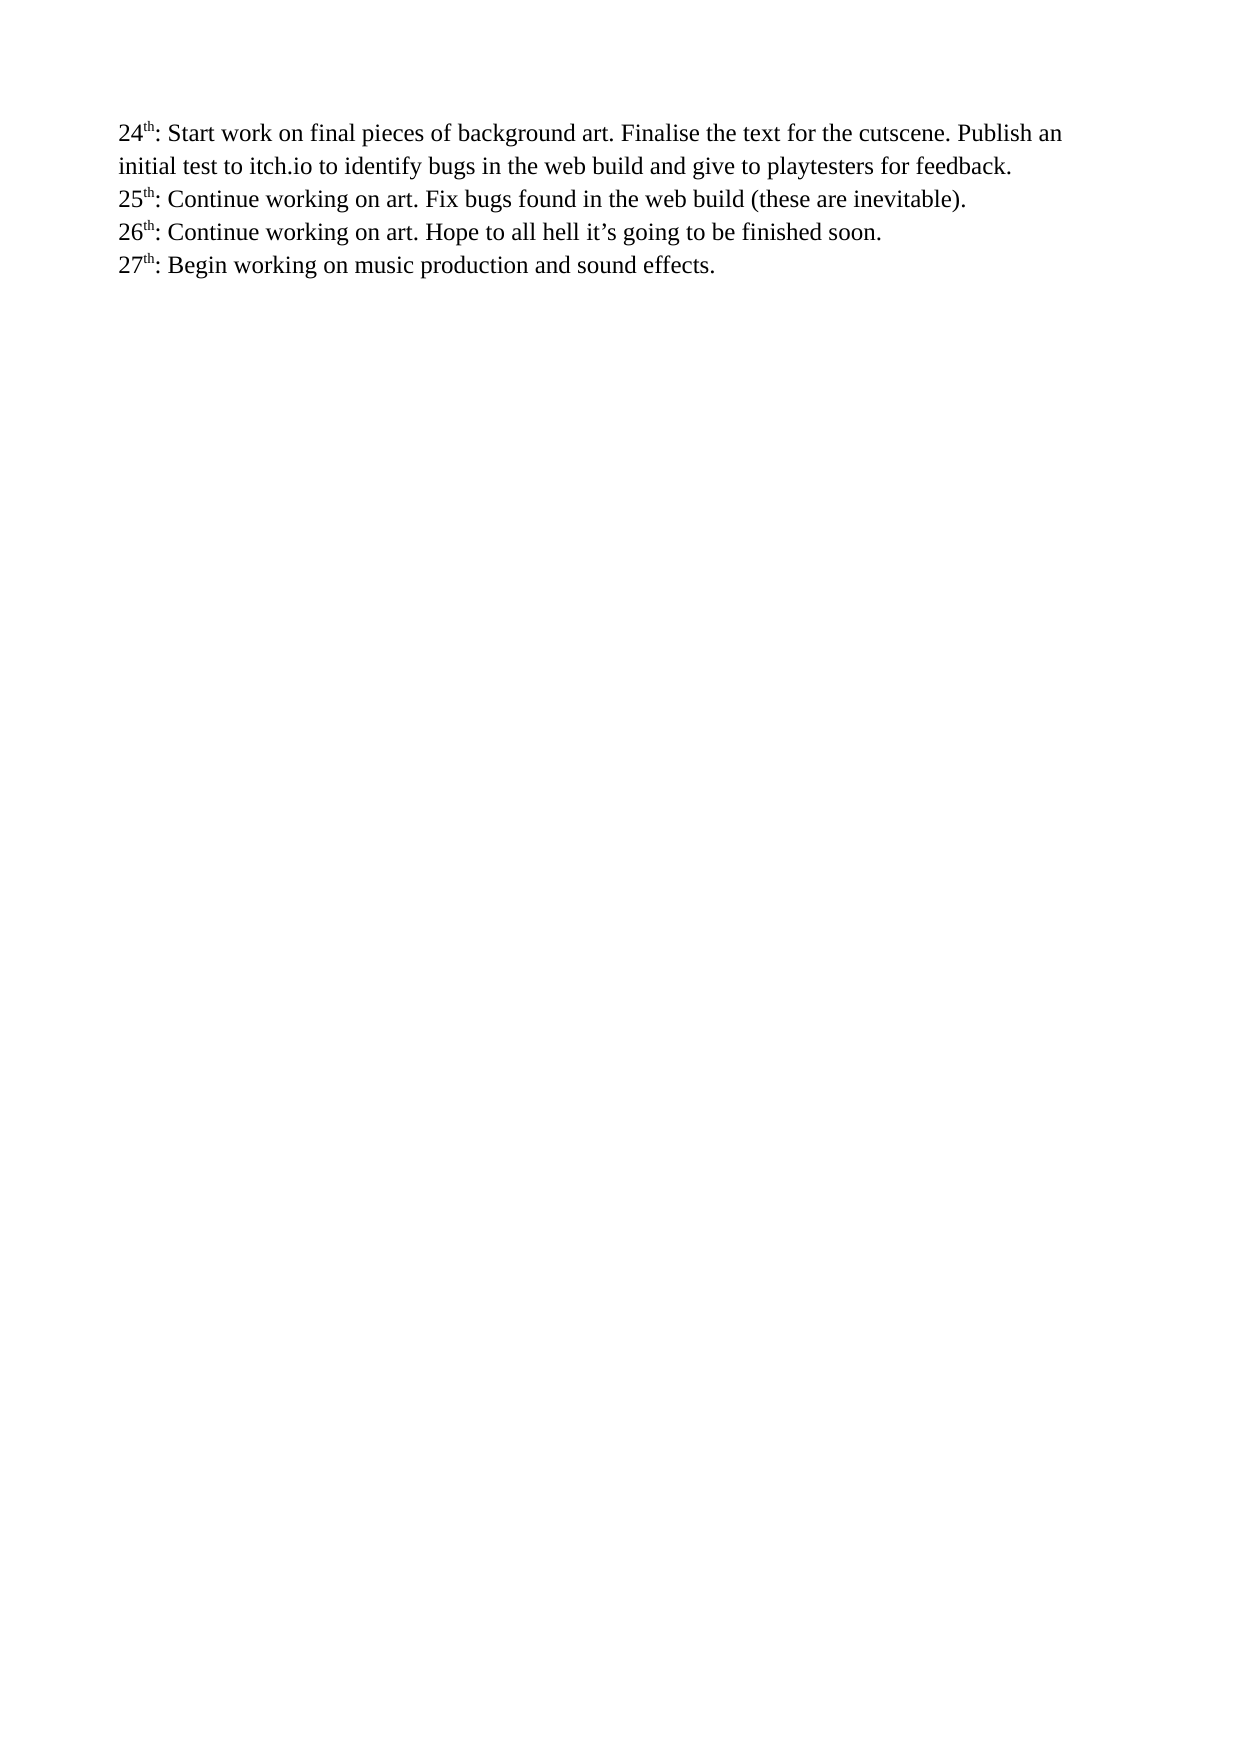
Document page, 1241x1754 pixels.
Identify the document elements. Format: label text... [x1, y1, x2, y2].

text 24th: Start work on final pieces of background art. Finalise the text for the cutscene. Publish an initial test to itch.io to identify bugs in the web build and give to playtesters for feedback. 25th: Continue working on art. Fix bugs found in the web build (these are inevitable). 26th: Continue working on art. Hope to all hell it’s going to be finished soon. 27th: Begin working on music production and sound effects. [118, 118, 1122, 279]
